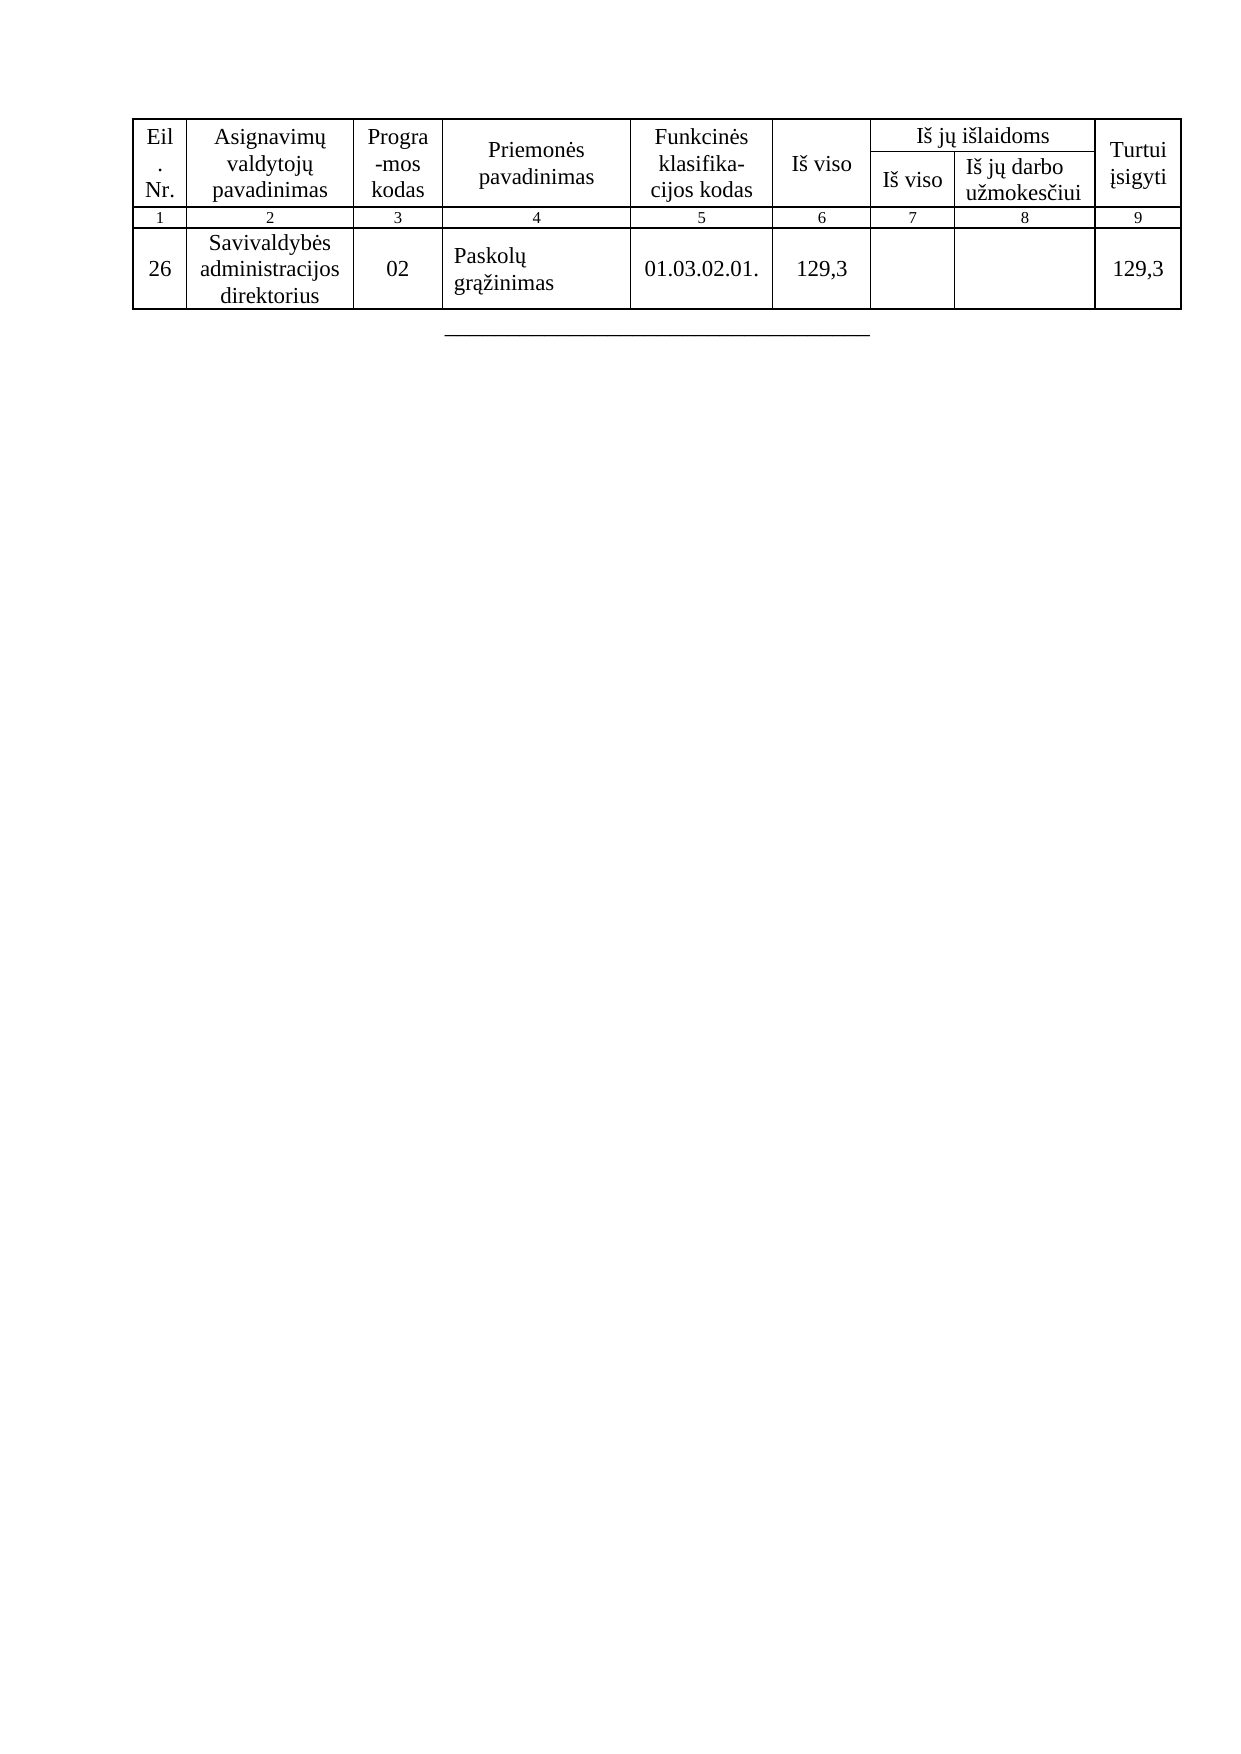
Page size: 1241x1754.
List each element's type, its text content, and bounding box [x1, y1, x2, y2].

text __________________________________ [133, 310, 1181, 339]
table_cell Savivaldybės administracijos direktorius [187, 229, 353, 308]
table_cell Iš viso [871, 152, 954, 206]
table_header Funkcinės klasifika-cijos kodas [631, 120, 772, 206]
table_cell 2 [187, 208, 353, 227]
table_cell 129,3 [1096, 229, 1180, 308]
table_cell 9 [1096, 208, 1180, 227]
table_cell Paskolų grąžinimas [443, 229, 630, 308]
table_cell 129,3 [773, 229, 870, 308]
table_cell [871, 229, 954, 308]
table_cell 5 [631, 208, 772, 227]
table_cell Iš jų darbo užmokesčiui [955, 152, 1094, 206]
table_cell 02 [354, 229, 442, 308]
table_cell 4 [443, 208, 630, 227]
table_cell 1 [134, 208, 186, 227]
table_header Asignavimų valdytojų pavadinimas [187, 120, 353, 206]
table_header Priemonės pavadinimas [443, 120, 630, 206]
table_cell 6 [773, 208, 870, 227]
table_cell 8 [955, 208, 1094, 227]
table_cell 01.03.02.01. [631, 229, 772, 308]
table_header Eil. Nr. [134, 120, 186, 206]
table_header Progra-mos kodas [354, 120, 442, 206]
table_cell 3 [354, 208, 442, 227]
table_header Turtui įsigyti [1096, 120, 1180, 206]
table_header Iš viso [773, 120, 870, 206]
table_cell [955, 229, 1094, 308]
table_header Iš jų išlaidoms [871, 120, 1094, 151]
table_cell 26 [134, 229, 186, 308]
table_cell 7 [871, 208, 954, 227]
